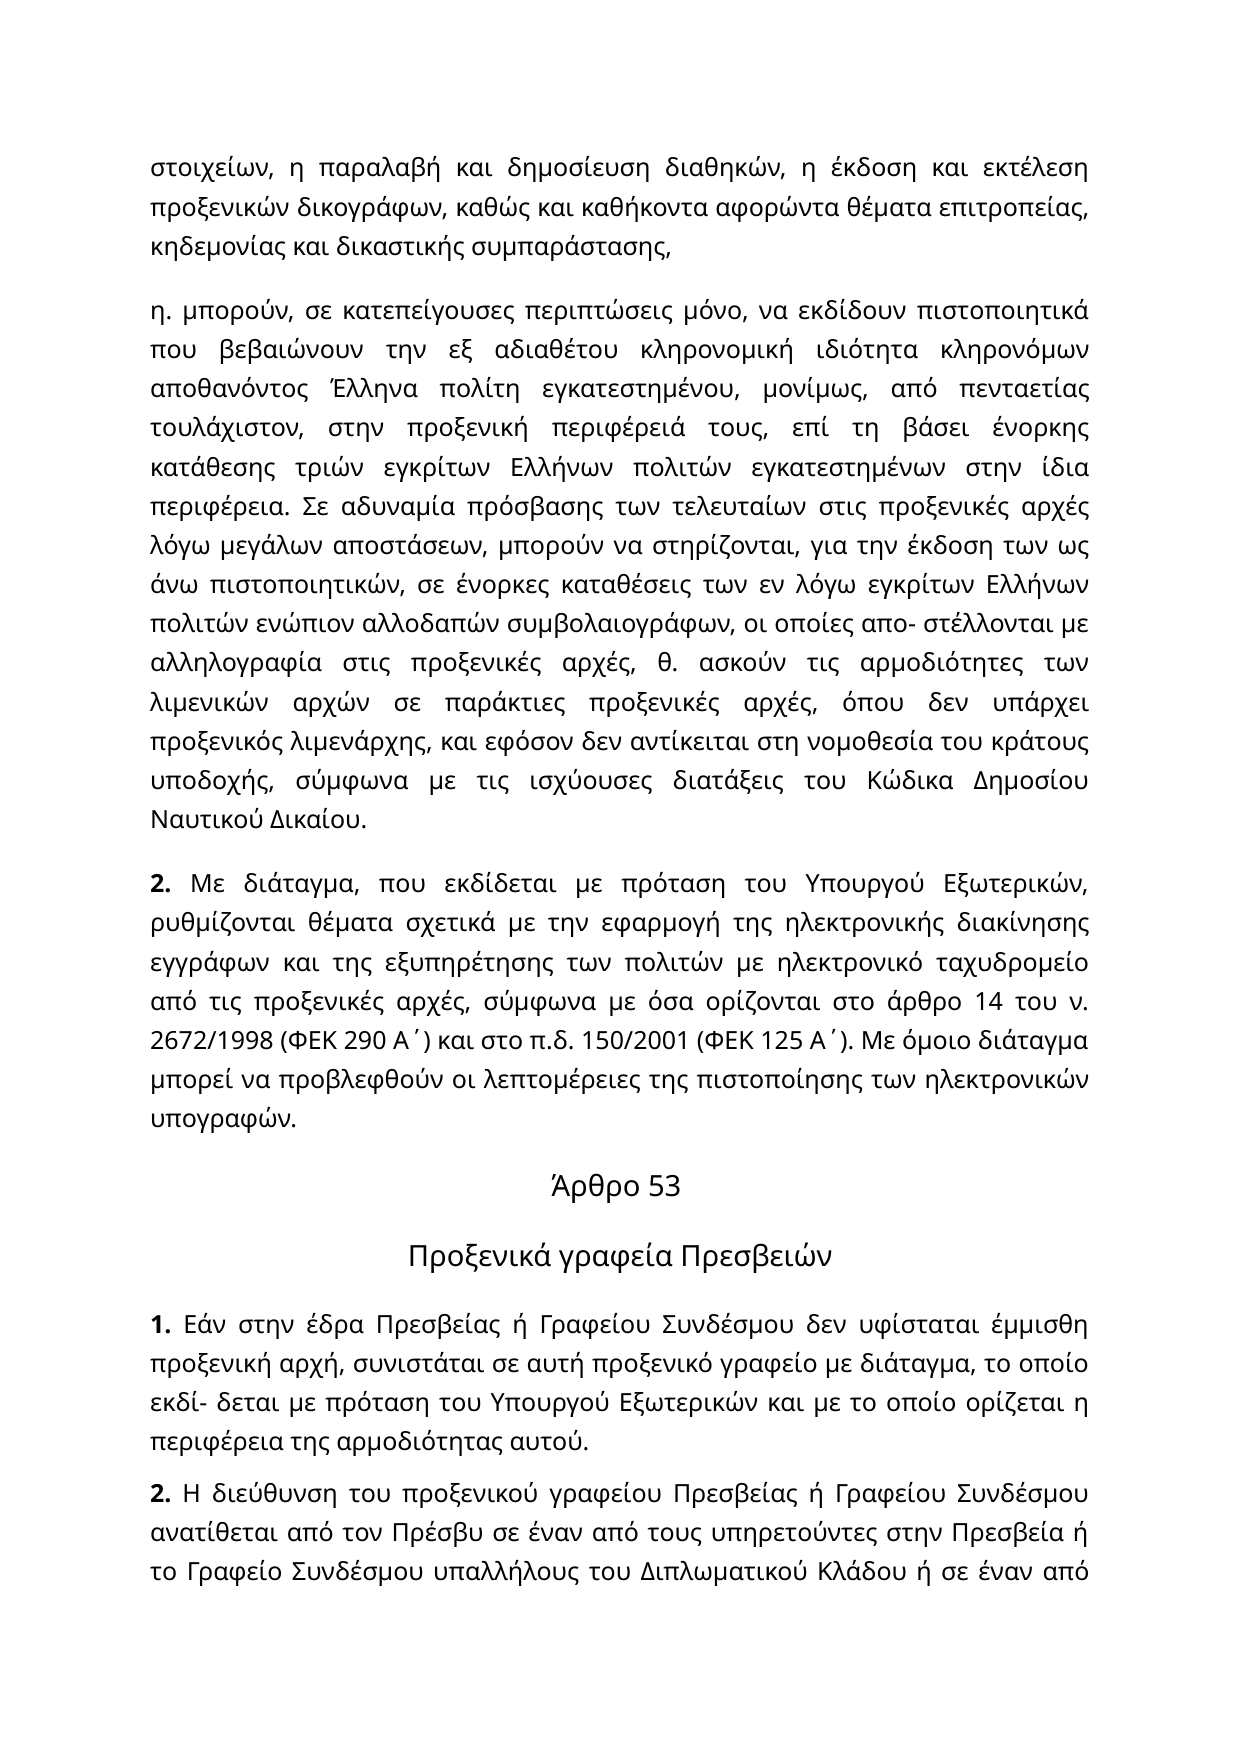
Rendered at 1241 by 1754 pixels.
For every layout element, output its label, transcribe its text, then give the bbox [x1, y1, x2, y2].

text 1. Εάν στην έδρα Πρεσβείας ή Γραφείου Συνδέσμου δεν υφίσταται έμμισθη προξενική αρχή, συνιστάται σε αυτή προξενικό γραφείο με διάταγμα, το οποίο εκδί- δεται με πρόταση του Υπουργού Εξωτερικών και με το οποίο ορίζεται η περιφέρεια της αρμοδιότητας αυτού. [150, 1306, 1090, 1458]
subtitle Προξενικά γραφεία Πρεσβειών [150, 1236, 1090, 1275]
text στοιχείων, η παραλαβή και δημοσίευση διαθηκών, η έκδοση και εκτέλεση προξενικών δικογράφων, καθώς και καθήκοντα αφορώντα θέματα επιτροπείας, κηδεμονίας και δικαστικής συμπαράστασης, [150, 150, 1090, 262]
text 2. Με διάταγμα, που εκδίδεται με πρόταση του Υπουργού Εξωτερικών, ρυθμίζονται θέματα σχετικά με την εφαρμογή της ηλεκτρονικής διακίνησης εγγράφων και της εξυπηρέτησης των πολιτών με ηλεκτρονικό ταχυδρομείο από τις προξενικές αρχές, σύμφωνα με όσα ορίζονται στο άρθρο 14 του ν. 2672/1998 (ΦΕΚ 290 Α΄) και στο π.δ. 150/2001 (ΦΕΚ 125 Α΄). Με όμοιο διάταγμα μπορεί να προβλεφθούν οι λεπτομέρειες της πιστοποίησης των ηλεκτρονικών υπογραφών. [150, 866, 1090, 1135]
subtitle Άρθρο 53 [150, 1165, 1090, 1205]
text η. μπορούν, σε κατεπείγουσες περιπτώσεις μόνο, να εκδίδουν πιστοποιητικά που βεβαιώνουν την εξ αδιαθέτου κληρονομική ιδιότητα κληρονόμων αποθανόντος Έλληνα πολίτη εγκατεστημένου, μονίμως, από πενταετίας τουλάχιστον, στην προξενική περιφέρειά τους, επί τη βάσει ένορκης κατάθεσης τριών εγκρίτων Ελλήνων πολιτών εγκατεστημένων στην ίδια περιφέρεια. Σε αδυναμία πρόσβασης των τελευταίων στις προξενικές αρχές λόγω μεγάλων αποστάσεων, μπορούν να στηρίζονται, για την έκδοση των ως άνω πιστοποιητικών, σε ένορκες καταθέσεις των εν λόγω εγκρίτων Ελλήνων πολιτών ενώπιον αλλοδαπών συμβολαιογράφων, οι οποίες απο- στέλλονται με αλληλογραφία στις προξενικές αρχές, θ. ασκούν τις αρμοδιότητες των λιμενικών αρχών σε παράκτιες προξενικές αρχές, όπου δεν υπάρχει προξενικός λιμενάρχης, και εφόσον δεν αντίκειται στη νομοθεσία του κράτους υποδοχής, σύμφωνα με τις ισχύουσες διατάξεις του Κώδικα Δημοσίου Ναυτικού Δικαίου. [150, 292, 1090, 836]
text 2. Η διεύθυνση του προξενικού γραφείου Πρεσβείας ή Γραφείου Συνδέσμου ανατίθεται από τον Πρέσβυ σε έναν από τους υπηρετούντες στην Πρεσβεία ή το Γραφείο Συνδέσμου υπαλλήλους του Διπλωματικού Κλάδου ή σε έναν από [150, 1475, 1090, 1588]
